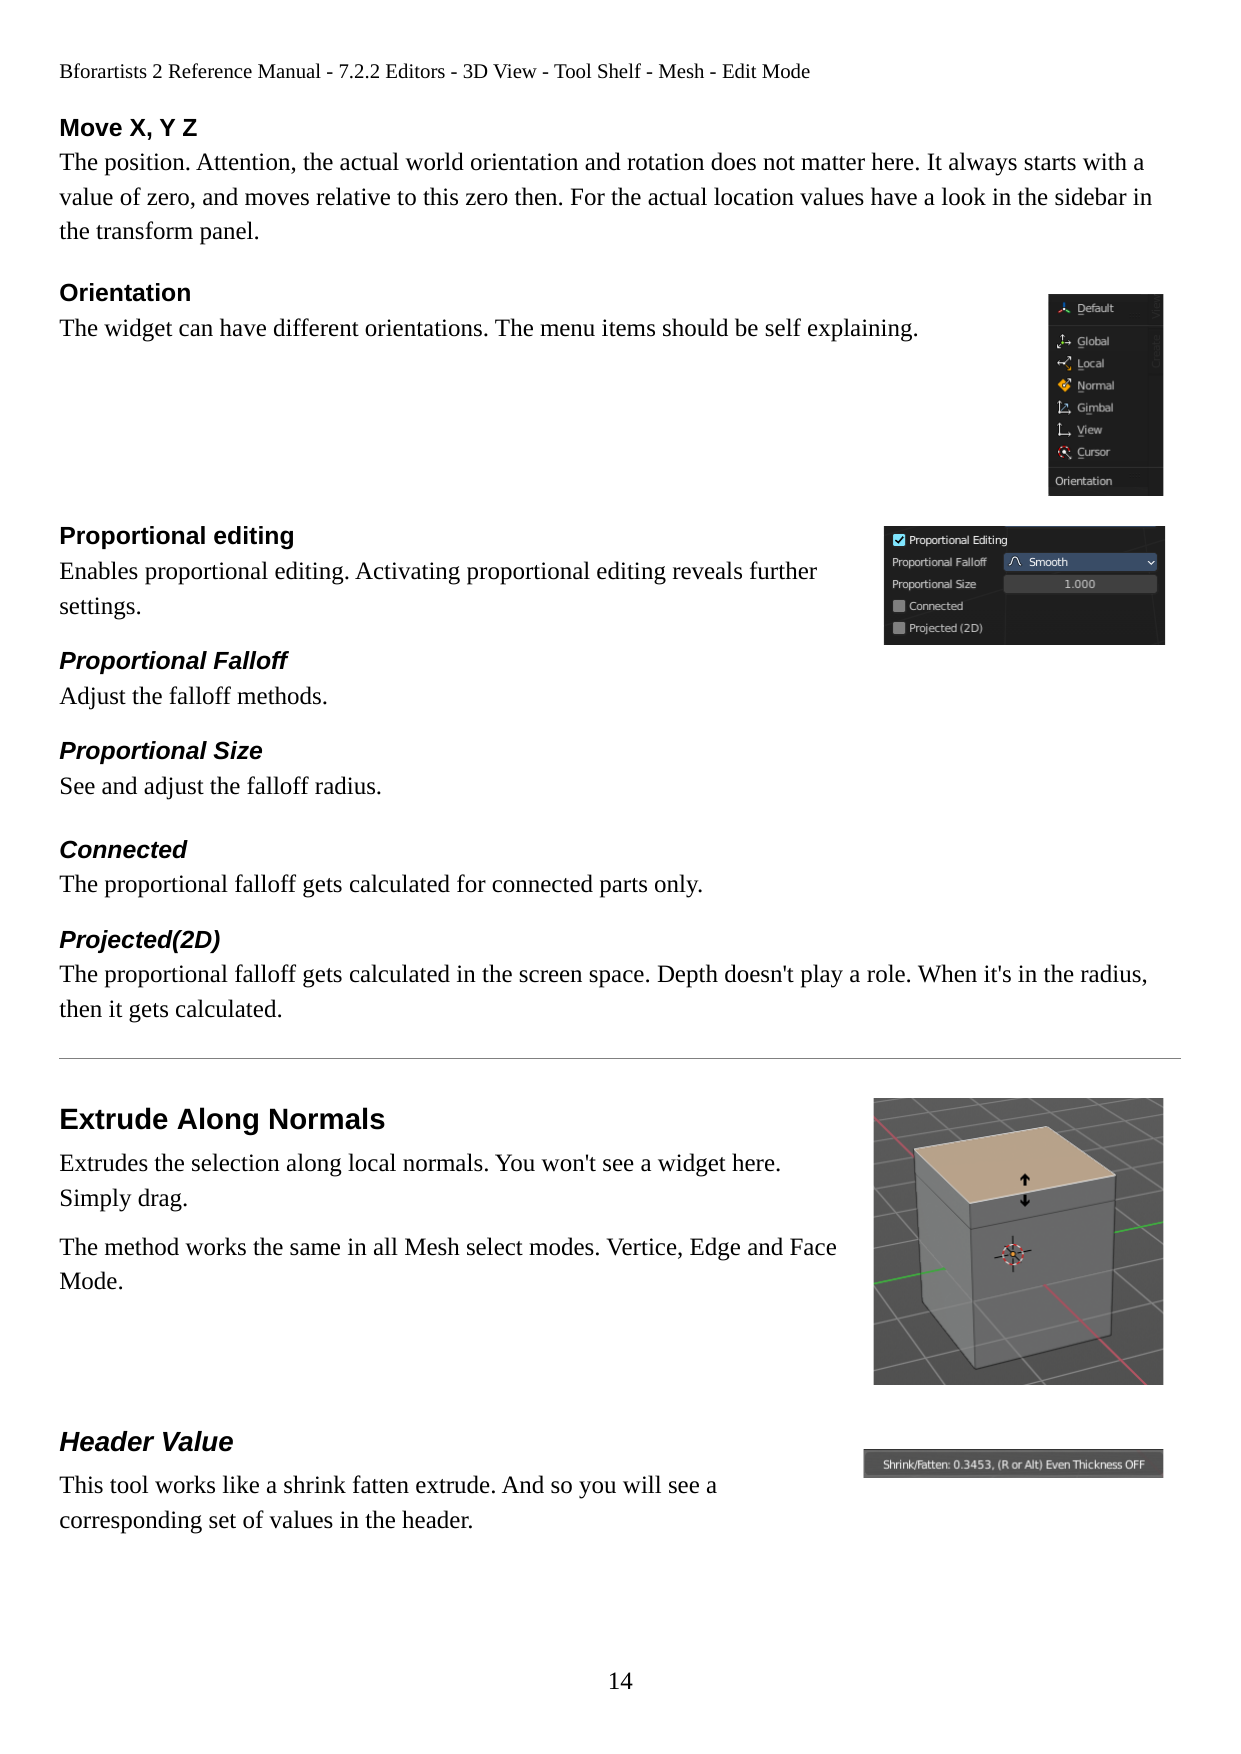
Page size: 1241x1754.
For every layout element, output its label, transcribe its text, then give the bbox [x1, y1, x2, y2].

subtitle Connected [59, 835, 1181, 863]
subtitle Proportional Falloff [59, 646, 1181, 674]
text The method works the same in all Mesh select modes. Vertice, Edge and Face Mode. [59, 1232, 873, 1295]
picture [883, 526, 1166, 645]
text This tool works like a shrink fatten extrude. And so you will see a corresponding set of values in the header. [59, 1470, 1181, 1533]
subtitle Proportional Size [59, 736, 1181, 765]
text The proportional falloff gets calculated for connected parts only. [59, 869, 1181, 898]
text The proportional falloff gets calculated in the screen space. Depth doesn't play a role. When it's in the radius, then it gets calculated. [59, 959, 1181, 1023]
subtitle Header Value [59, 1426, 1181, 1458]
text Extrudes the selection along local normals. You won't see a widget here. Simply drag. [59, 1148, 873, 1211]
text Enables proportional editing. Activating proportional editing reveals further settings. [59, 556, 883, 619]
subtitle Move X, Y Z [59, 113, 1181, 141]
text Adjust the falloff methods. [59, 681, 1181, 709]
picture [1048, 294, 1164, 496]
picture [873, 1098, 1164, 1385]
subtitle Proportional editing [59, 521, 1181, 550]
subtitle Extrude Along Normals [59, 1102, 873, 1136]
text The position. Attention, the actual world orientation and rotation does not matter here. It always starts with a value of zero, and moves relative to this zero then. For the actual location values have a look in the sidebar in the transform panel. [59, 147, 1181, 245]
subtitle Projected(2D) [59, 925, 1181, 953]
subtitle Orientation [59, 278, 1181, 306]
picture [863, 1449, 1164, 1478]
text The widget can have different orientations. The menu items should be self explaining. [59, 313, 1048, 341]
text See and adjust the falloff radius. [59, 771, 1181, 800]
subtitle [1164, 1102, 1181, 1136]
